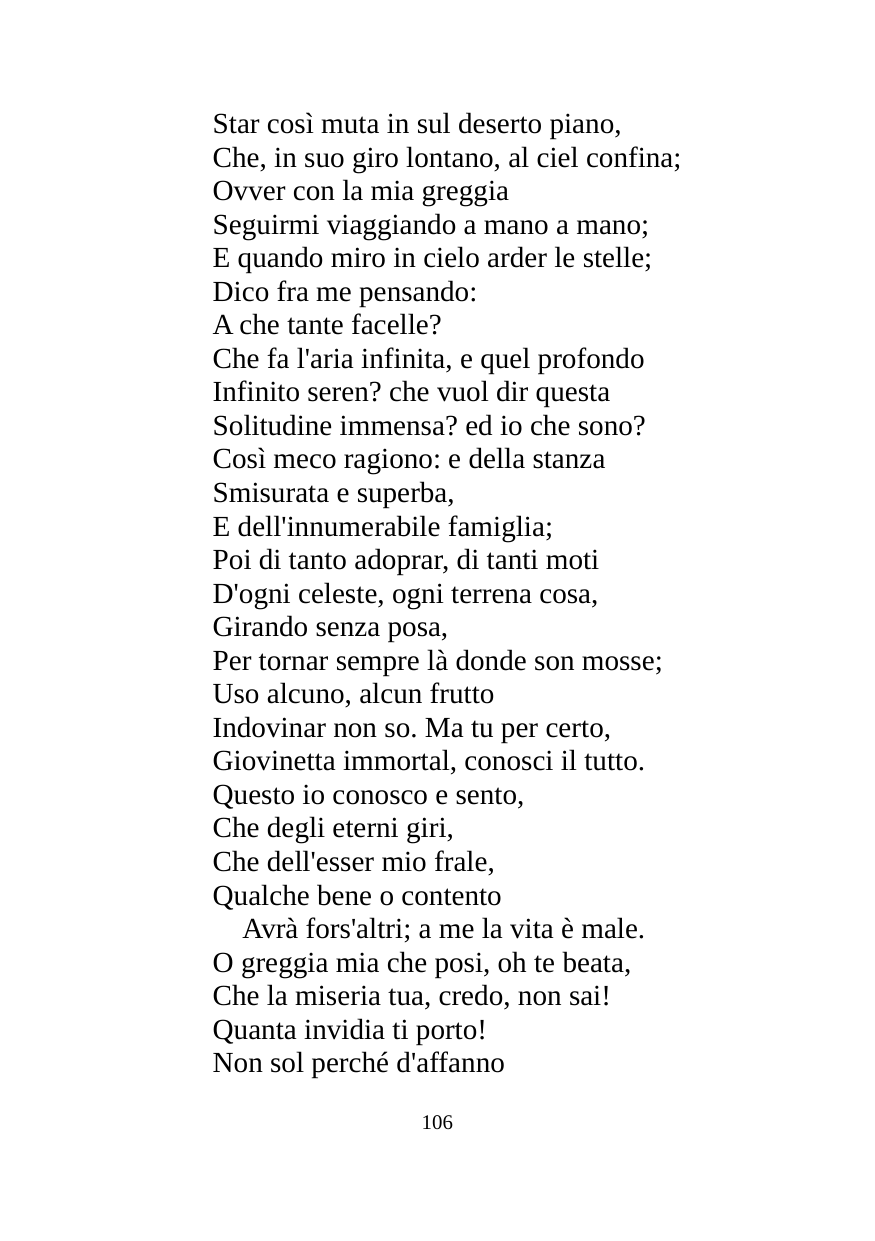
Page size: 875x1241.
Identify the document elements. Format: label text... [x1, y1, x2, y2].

text Dico fra me pensando: [183, 274, 768, 307]
text Avrà fors'altri; a me la vita è male. [212, 911, 768, 945]
text Che degli eterni giri, [183, 811, 768, 844]
text Uso alcuno, alcun frutto [183, 676, 768, 710]
text Qualche bene o contento [183, 878, 768, 911]
text Poi di tanto adoprar, di tanti moti [183, 542, 768, 576]
text A che tante facelle? [183, 307, 768, 341]
text Infinito seren? che vuol dir questa [183, 374, 768, 408]
text Questo io conosco e sento, [183, 777, 768, 811]
text Che fa l'aria infinita, e quel profondo [183, 341, 768, 374]
text O greggia mia che posi, oh te beata, [183, 945, 768, 978]
text Così meco ragiono: e della stanza [183, 442, 768, 475]
text Star così muta in sul deserto piano, [183, 106, 768, 140]
text E dell'innumerabile famiglia; [183, 509, 768, 542]
text Indovinar non so. Ma tu per certo, [183, 710, 768, 743]
text Che la miseria tua, credo, non sai! [183, 978, 768, 1012]
text E quando miro in cielo arder le stelle; [183, 240, 768, 274]
text Per tornar sempre là donde son mosse; [183, 643, 768, 676]
text Non sol perché d'affanno [183, 1045, 768, 1079]
text Girando senza posa, [183, 609, 768, 643]
text Giovinetta immortal, conosci il tutto. [183, 743, 768, 777]
text Che, in suo giro lontano, al ciel confina; [183, 140, 768, 173]
text Solitudine immensa? ed io che sono? [183, 408, 768, 442]
text Che dell'esser mio frale, [183, 844, 768, 878]
text Ovver con la mia greggia [183, 173, 768, 207]
text Seguirmi viaggiando a mano a mano; [183, 207, 768, 240]
text Quanta invidia ti porto! [183, 1012, 768, 1045]
text D'ogni celeste, ogni terrena cosa, [183, 576, 768, 609]
text Smisurata e superba, [183, 475, 768, 509]
